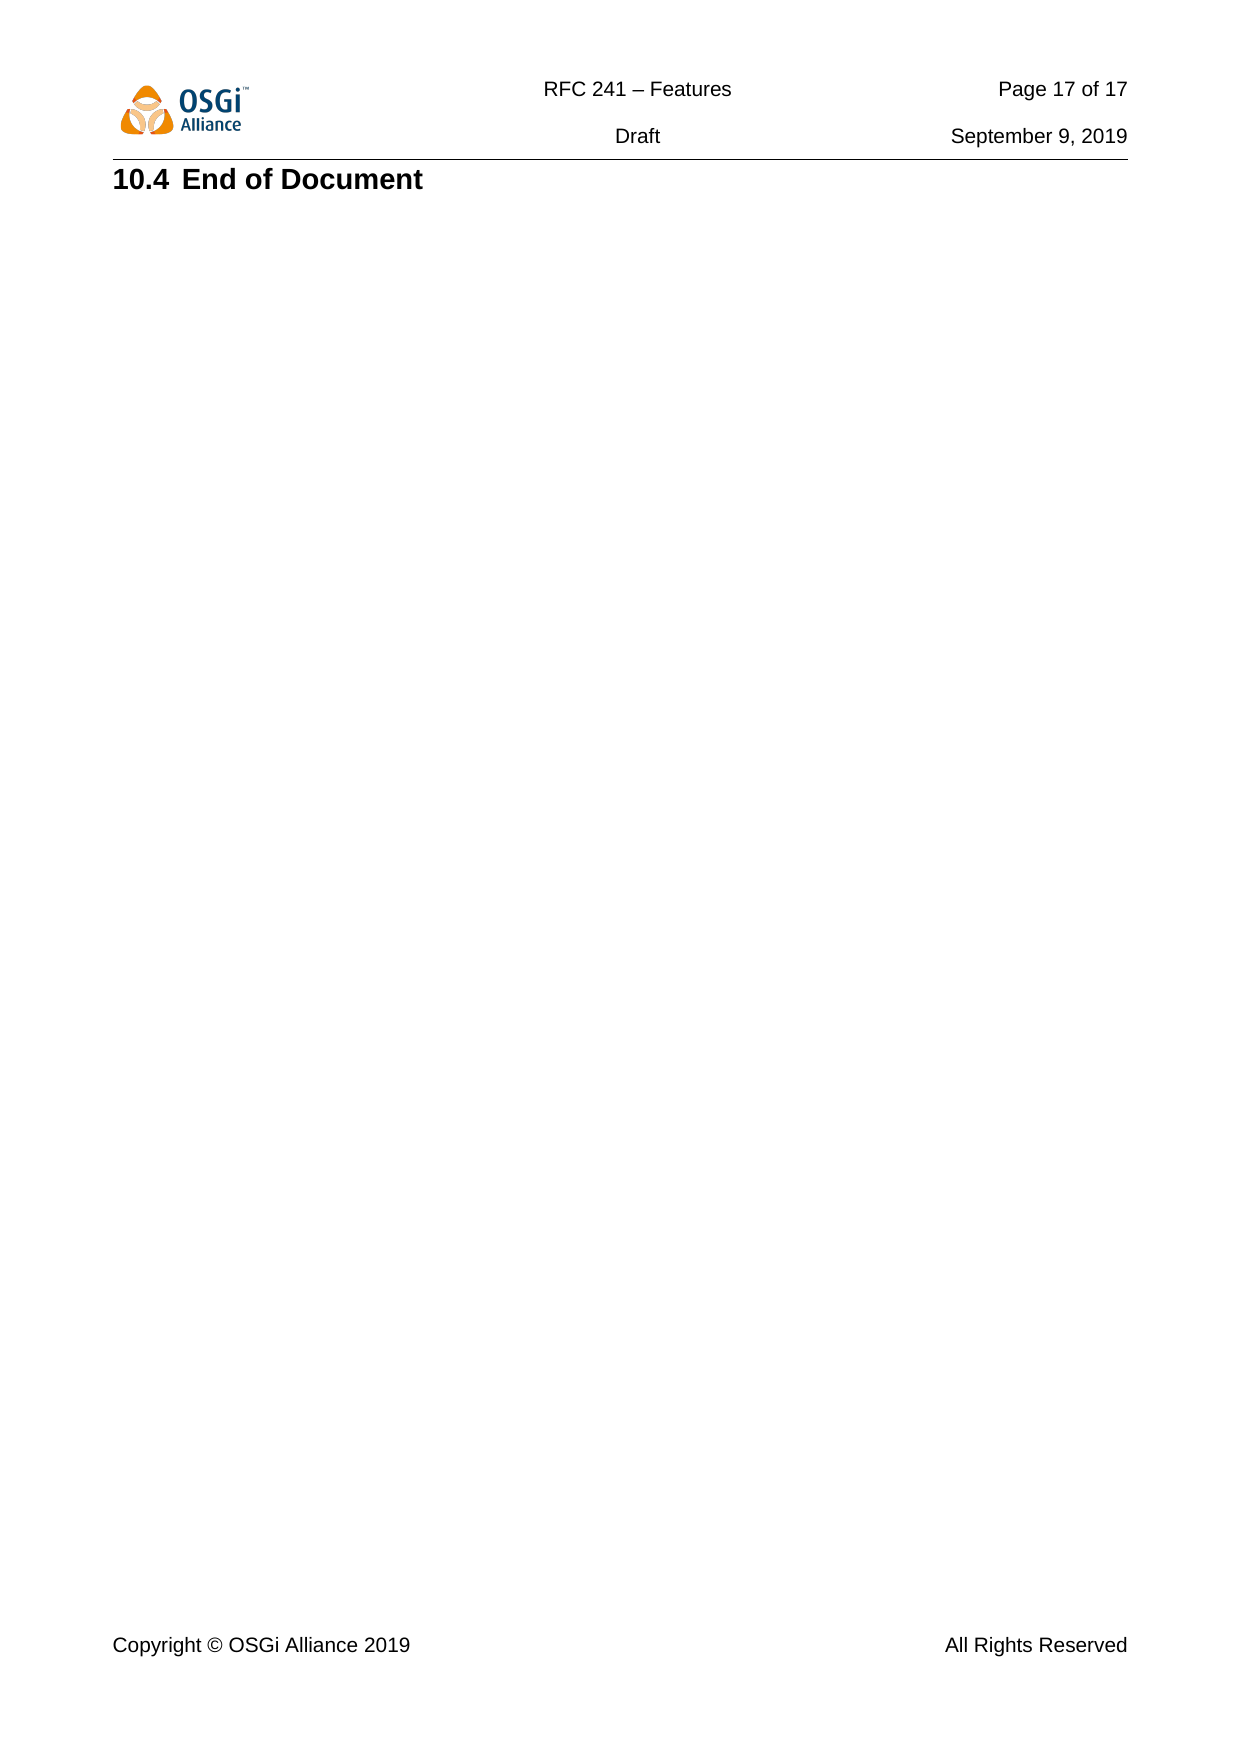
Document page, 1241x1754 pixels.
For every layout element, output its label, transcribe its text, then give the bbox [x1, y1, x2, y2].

subtitle End of Document [112, 160, 1128, 196]
picture [113, 78, 257, 142]
